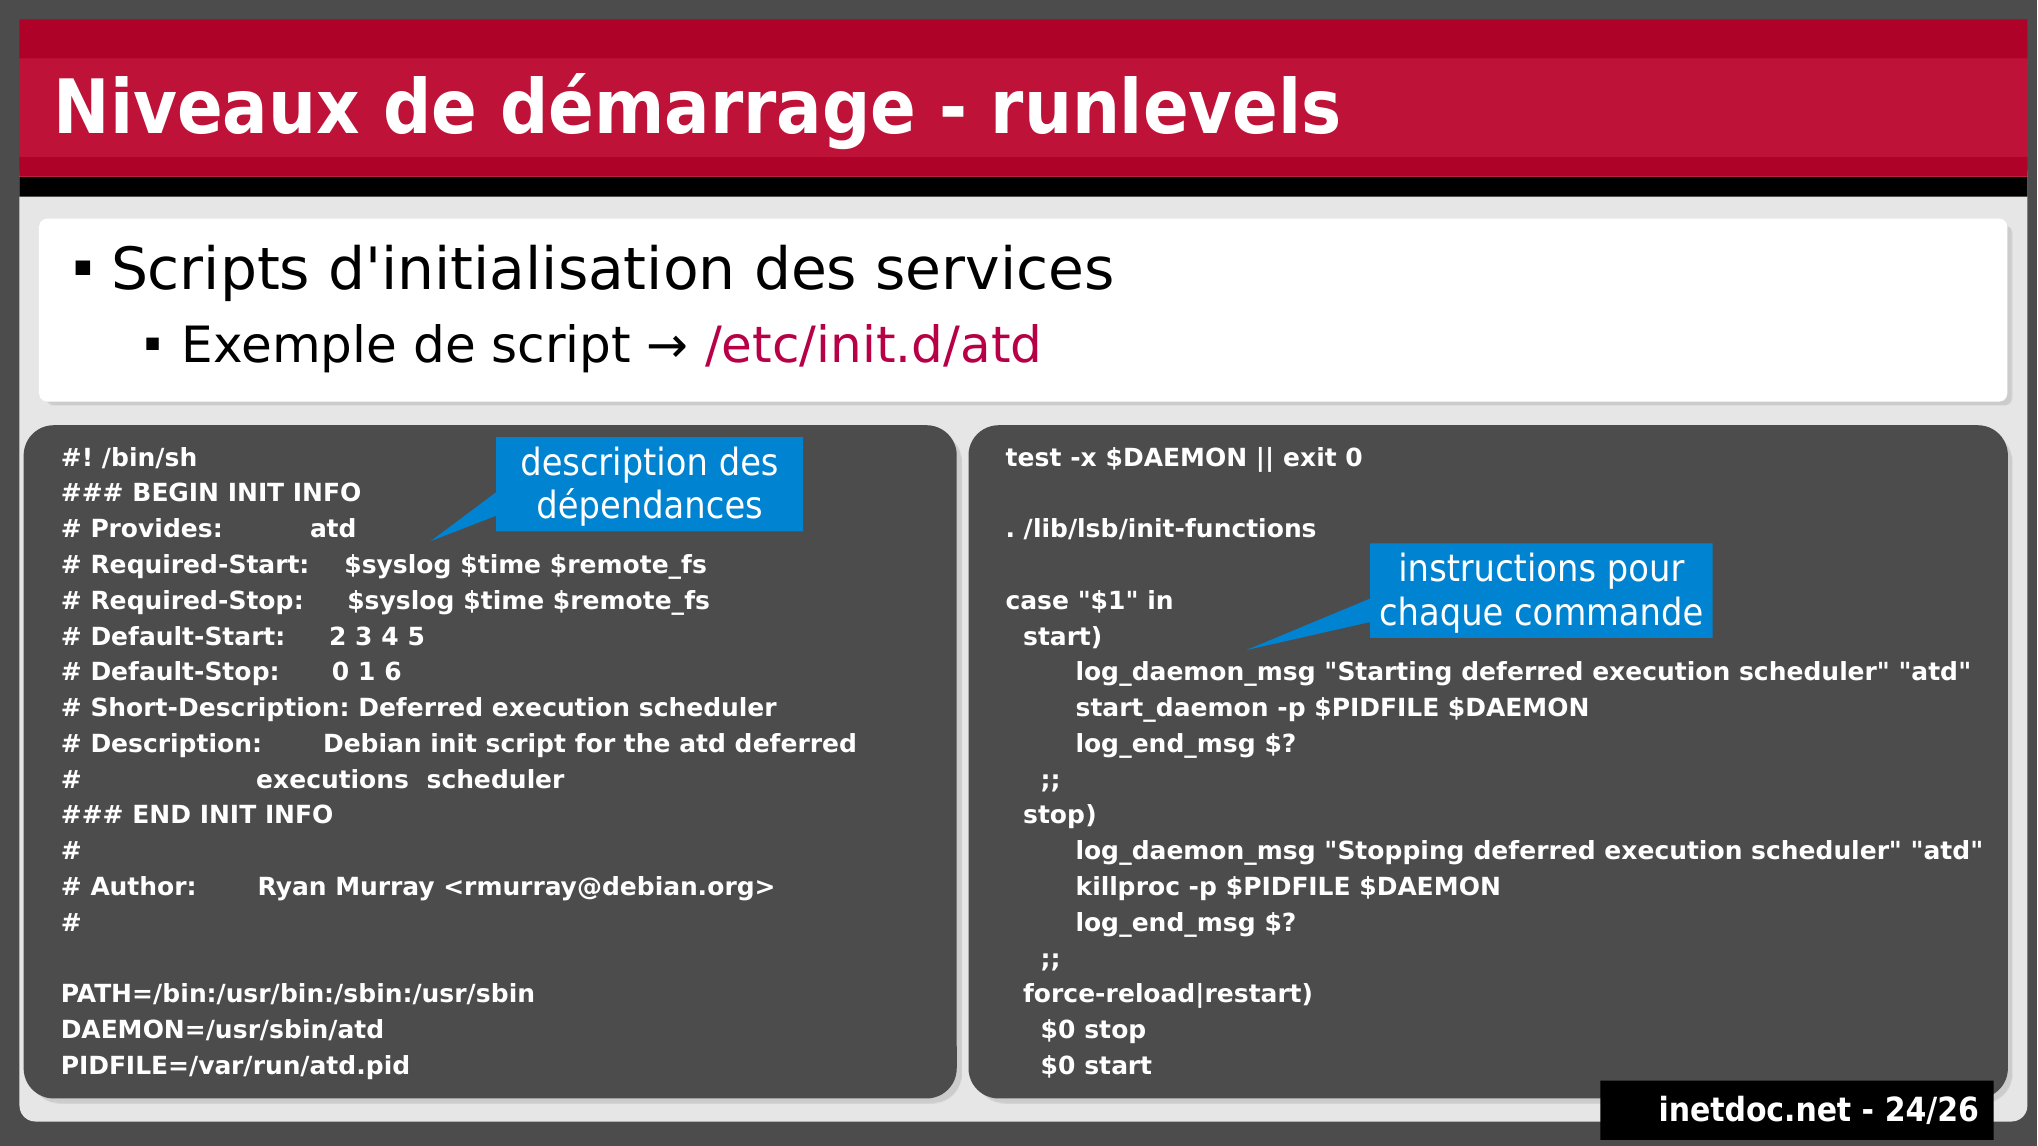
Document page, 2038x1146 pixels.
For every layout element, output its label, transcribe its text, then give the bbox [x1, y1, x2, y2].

text_box test -x $DAEMON || exit 0 . /lib/lsb/init-functions case "$1" in start) log_daemon_msg "Starting deferred execution scheduler" "atd" start_daemon -p $PIDFILE $DAEMON log_end_msg $? ;; stop) log_daemon_msg "Stopping deferred execution scheduler" "atd" killproc -p $PIDFILE $DAEMON log_end_msg $? ;; force-reload|restart) $0 stop $0 start [968, 425, 2008, 1099]
text_box [19, 157, 2028, 1122]
text_box [19, 19, 2028, 59]
text_box inetdoc.net - <numéro>/26 [1600, 1080, 1994, 1140]
text_box #! /bin/sh ### BEGIN INIT INFO # Provides: atd # Required-Start: $syslog $time $remote_fs # Required-Stop: $syslog $time $remote_fs # Default-Start: 2 3 4 5 # Default-Stop: 0 1 6 # Short-Description: Deferred execution scheduler # Description: Debian init script for the atd deferred # executions scheduler ### END INIT INFO # # Author: Ryan Murray <rmurray@debian.org> # PATH=/bin:/usr/bin:/sbin:/usr/sbin DAEMON=/usr/sbin/atd PIDFILE=/var/run/atd.pid [23, 425, 957, 1099]
text_box Scripts d'initialisation des services Exemple de script → /et c/init.d/atd [38, 218, 2008, 402]
text_box instructions pour chaque commande [1246, 543, 1713, 651]
text_box description des dépendances [430, 437, 804, 542]
text_box Niveaux de démarrage - runlevels [19, 59, 2028, 157]
